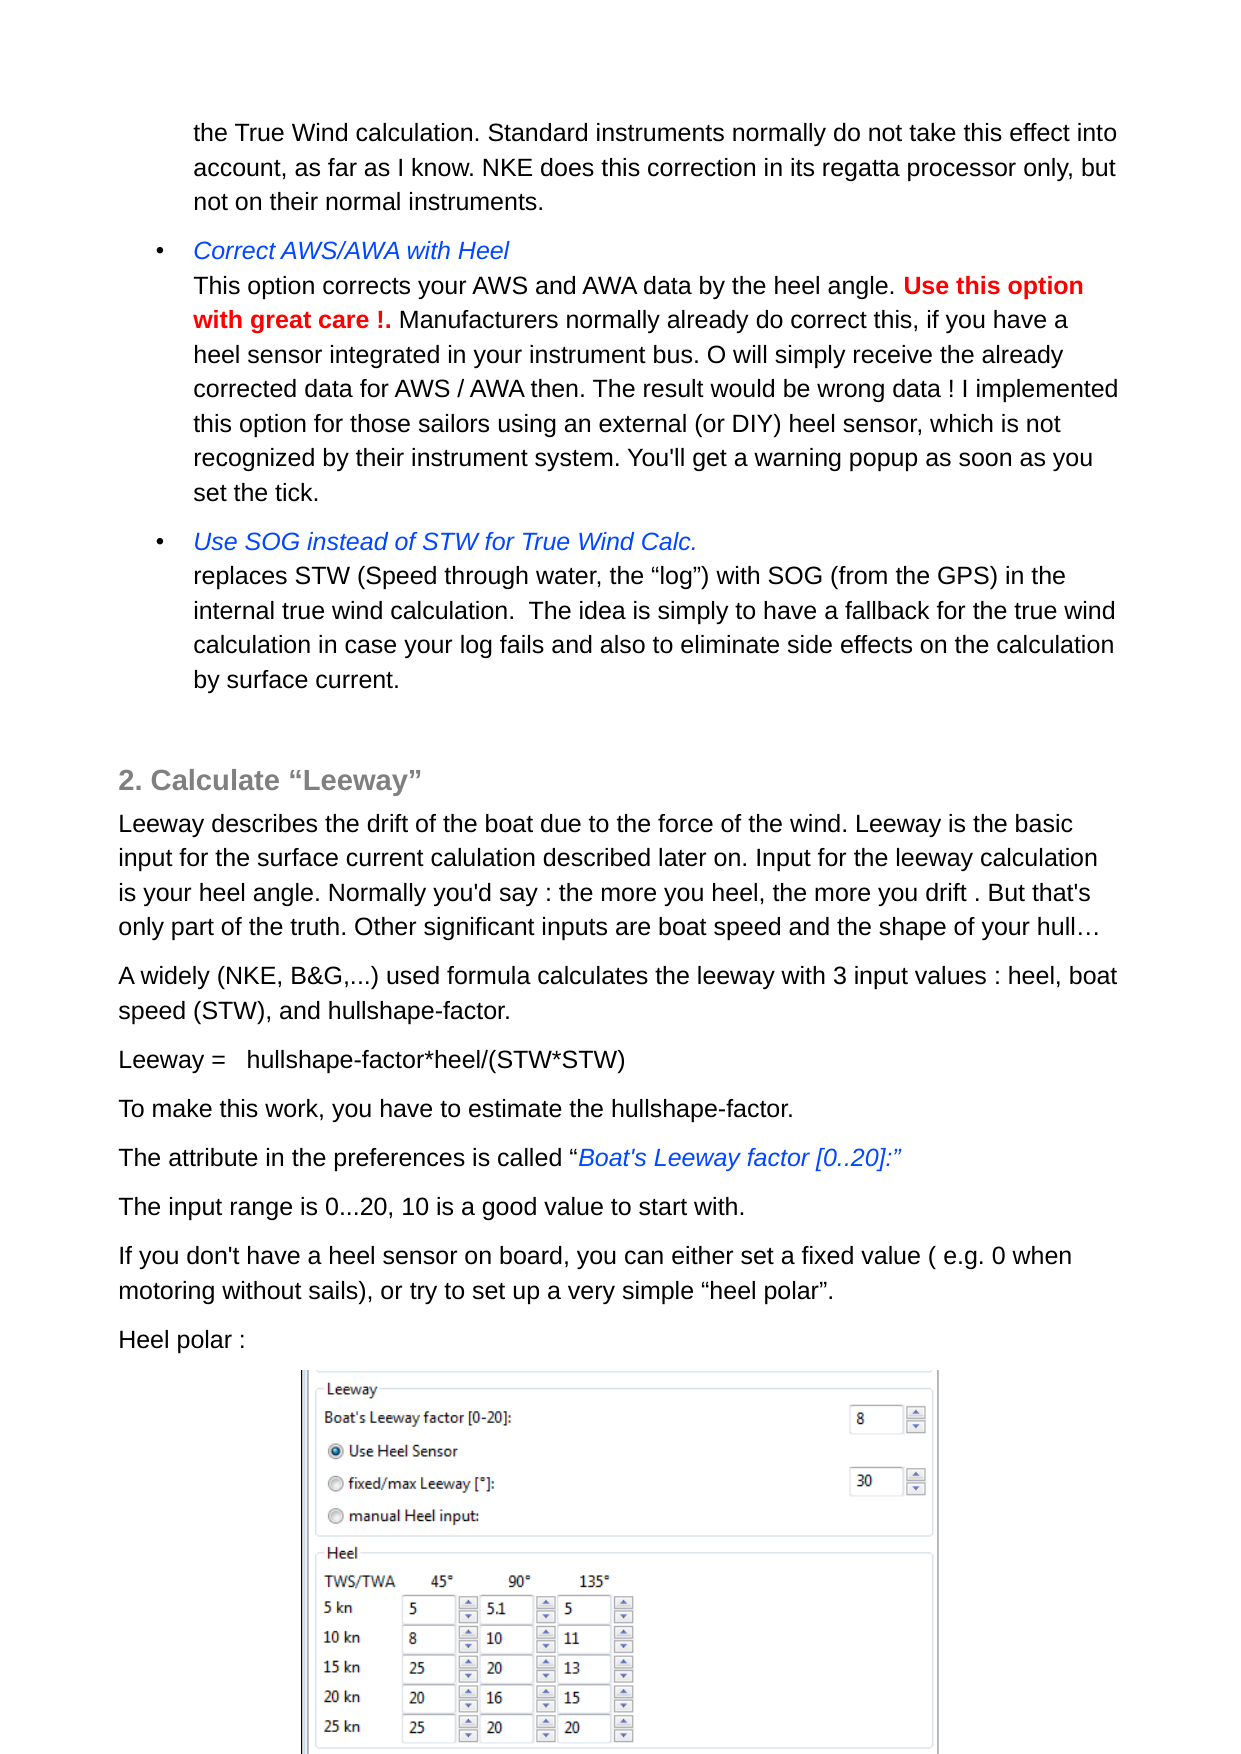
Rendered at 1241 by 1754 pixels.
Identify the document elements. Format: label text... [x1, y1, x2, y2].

list the True Wind calculation. Standard instruments normally do not take this effect into account, as far as I know. NKE does this correction in its regatta processor only, but not on their normal instruments. [156, 118, 1122, 216]
list Use SOG instead of STW for True Wind Calc. replaces STW (Speed through water, the “log”) with SOG (from the GPS) in the internal true wind calculation. The idea is simply to have a fallback for the true wind calculation in case your log fails and also to eliminate side effects on the calculation by surface current. [156, 527, 1122, 693]
text Leeway = hullshape-factor*heel/(STW*STW) [118, 1045, 1122, 1074]
text Leeway describes the drift of the boat due to the force of the wind. Leeway is the basic input for the surface current calulation described later on. Input for the leeway calculation is your heel angle. Normally you'd say : the more you heel, the more you drift . But that's only part of the truth. Other significant inputs are boat speed and the shape of your hull… [118, 809, 1122, 941]
subtitle 2. Calculate “Leeway” [118, 763, 1122, 796]
text Heel polar : [118, 1325, 1122, 1353]
text The attribute in the preferences is called “Boat's Leeway factor [0..20]:” [118, 1143, 1122, 1172]
text A widely (NKE, B&G,...) used formula calculates the leeway with 3 input values : heel, boat speed (STW), and hullshape-factor. [118, 961, 1122, 1024]
text To make this work, you have to estimate the hullshape-factor. [118, 1094, 1122, 1123]
list Correct AWS/AWA with Heel This option corrects your AWS and AWA data by the heel angle. Use this option with great care !. Manufacturers normally already do correct this, if you have a heel sensor integrated in your instrument bus. O will simply receive the already corrected data for AWS / AWA then. The result would be wrong data ! I implemented this option for those sailors using an external (or DIY) heel sensor, which is not recognized by their instrument system. You'll get a warning popup as soon as you set the tick. [156, 236, 1122, 506]
text If you don't have a heel sensor on board, you can either set a fixed value ( e.g. 0 when motoring without sails), or try to set up a very simple “heel polar”. [118, 1241, 1122, 1304]
picture [301, 1370, 940, 1754]
text The input range is 0...20, 10 is a good value to start with. [118, 1192, 1122, 1221]
